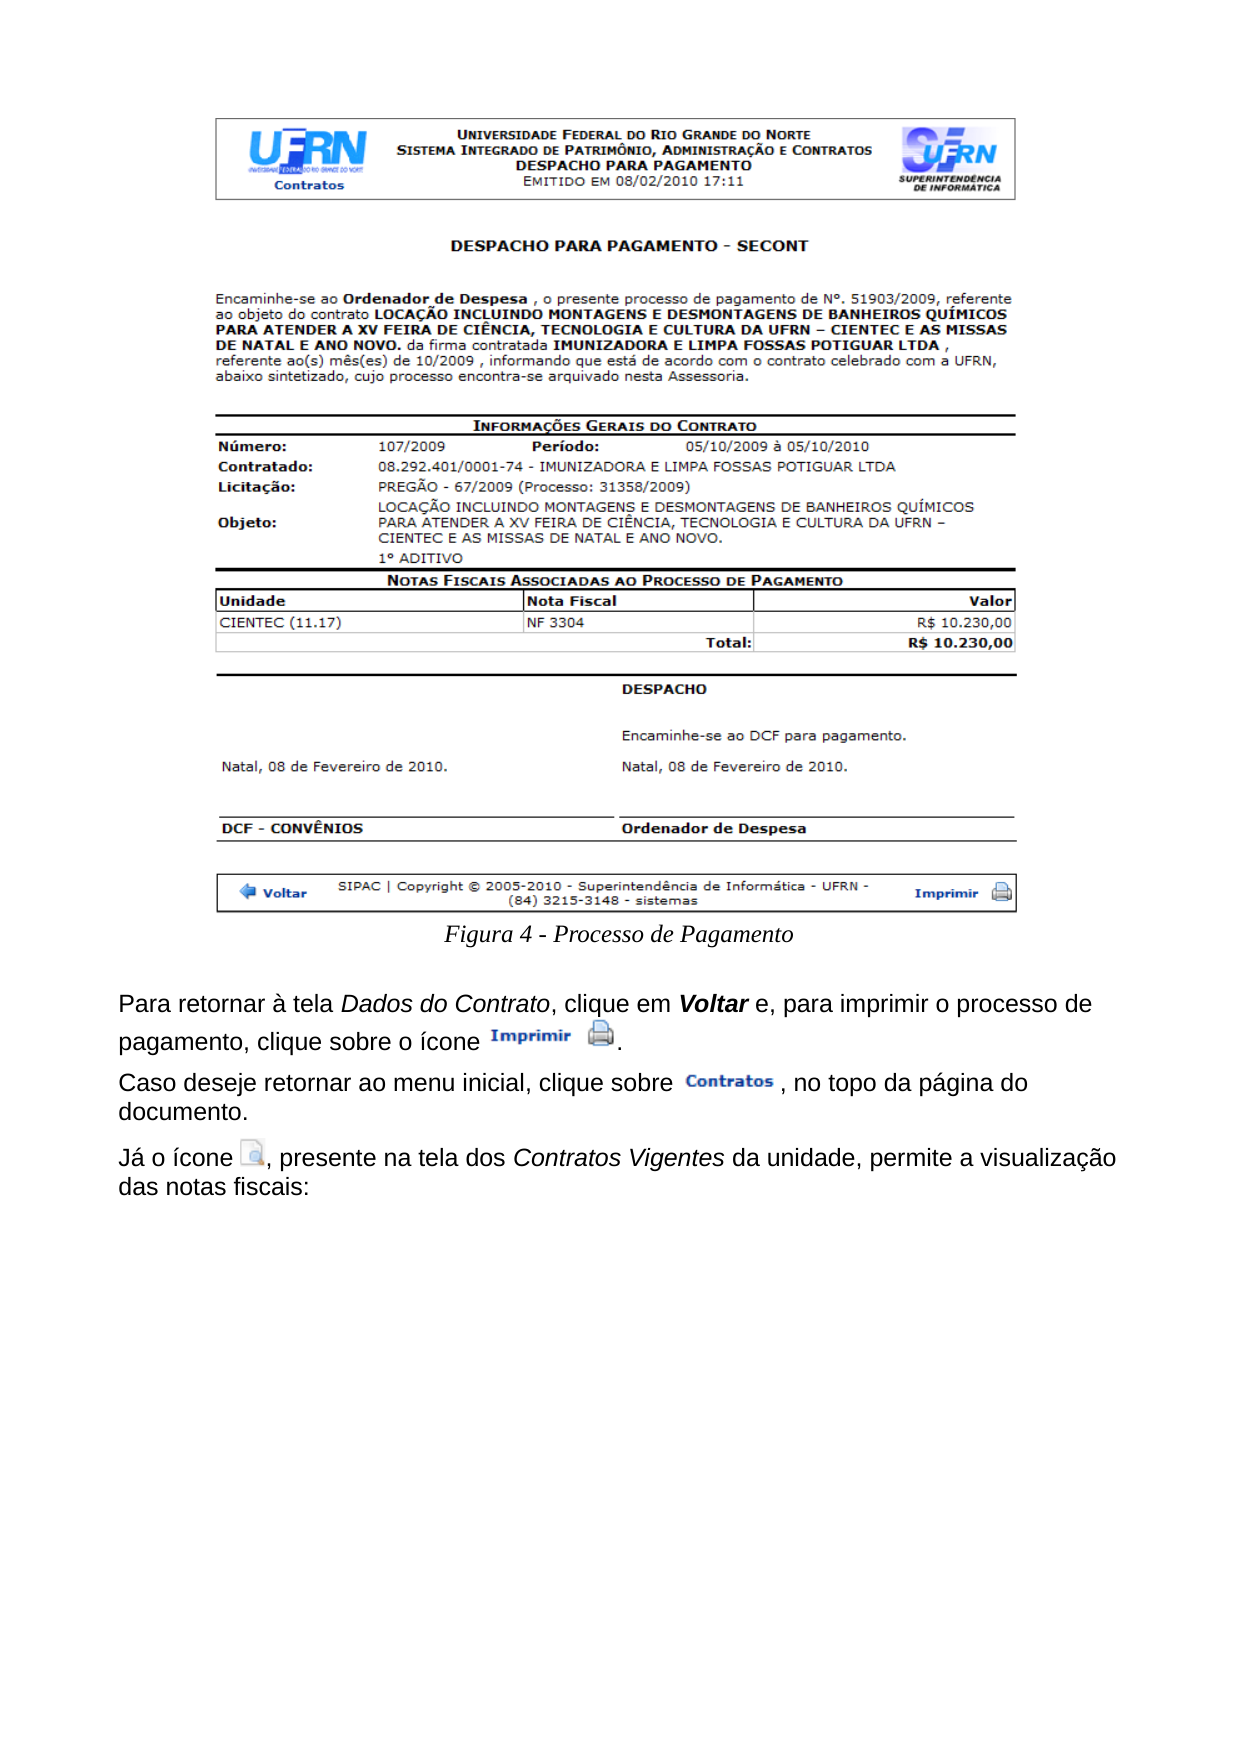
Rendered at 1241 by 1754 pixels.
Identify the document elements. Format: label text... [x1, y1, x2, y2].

picture [240, 1138, 266, 1167]
picture [681, 1072, 780, 1092]
text Caso deseje retornar ao menu inicial, clique sobre , no topo da página do documento. [118, 1068, 1122, 1126]
text Para retornar à tela Dados do Contrato, clique em Voltar e, para imprimir o processo de pagamento, clique sobre o ícone . [118, 989, 1122, 1056]
text Já o ícone , presente na tela dos Contratos Vigentes da unidade, permite a visualização das notas fiscais: [118, 1138, 1122, 1200]
text Figura 4 - Processo de Pagamento [118, 919, 1122, 947]
picture [487, 1017, 617, 1051]
picture [213, 118, 1027, 919]
